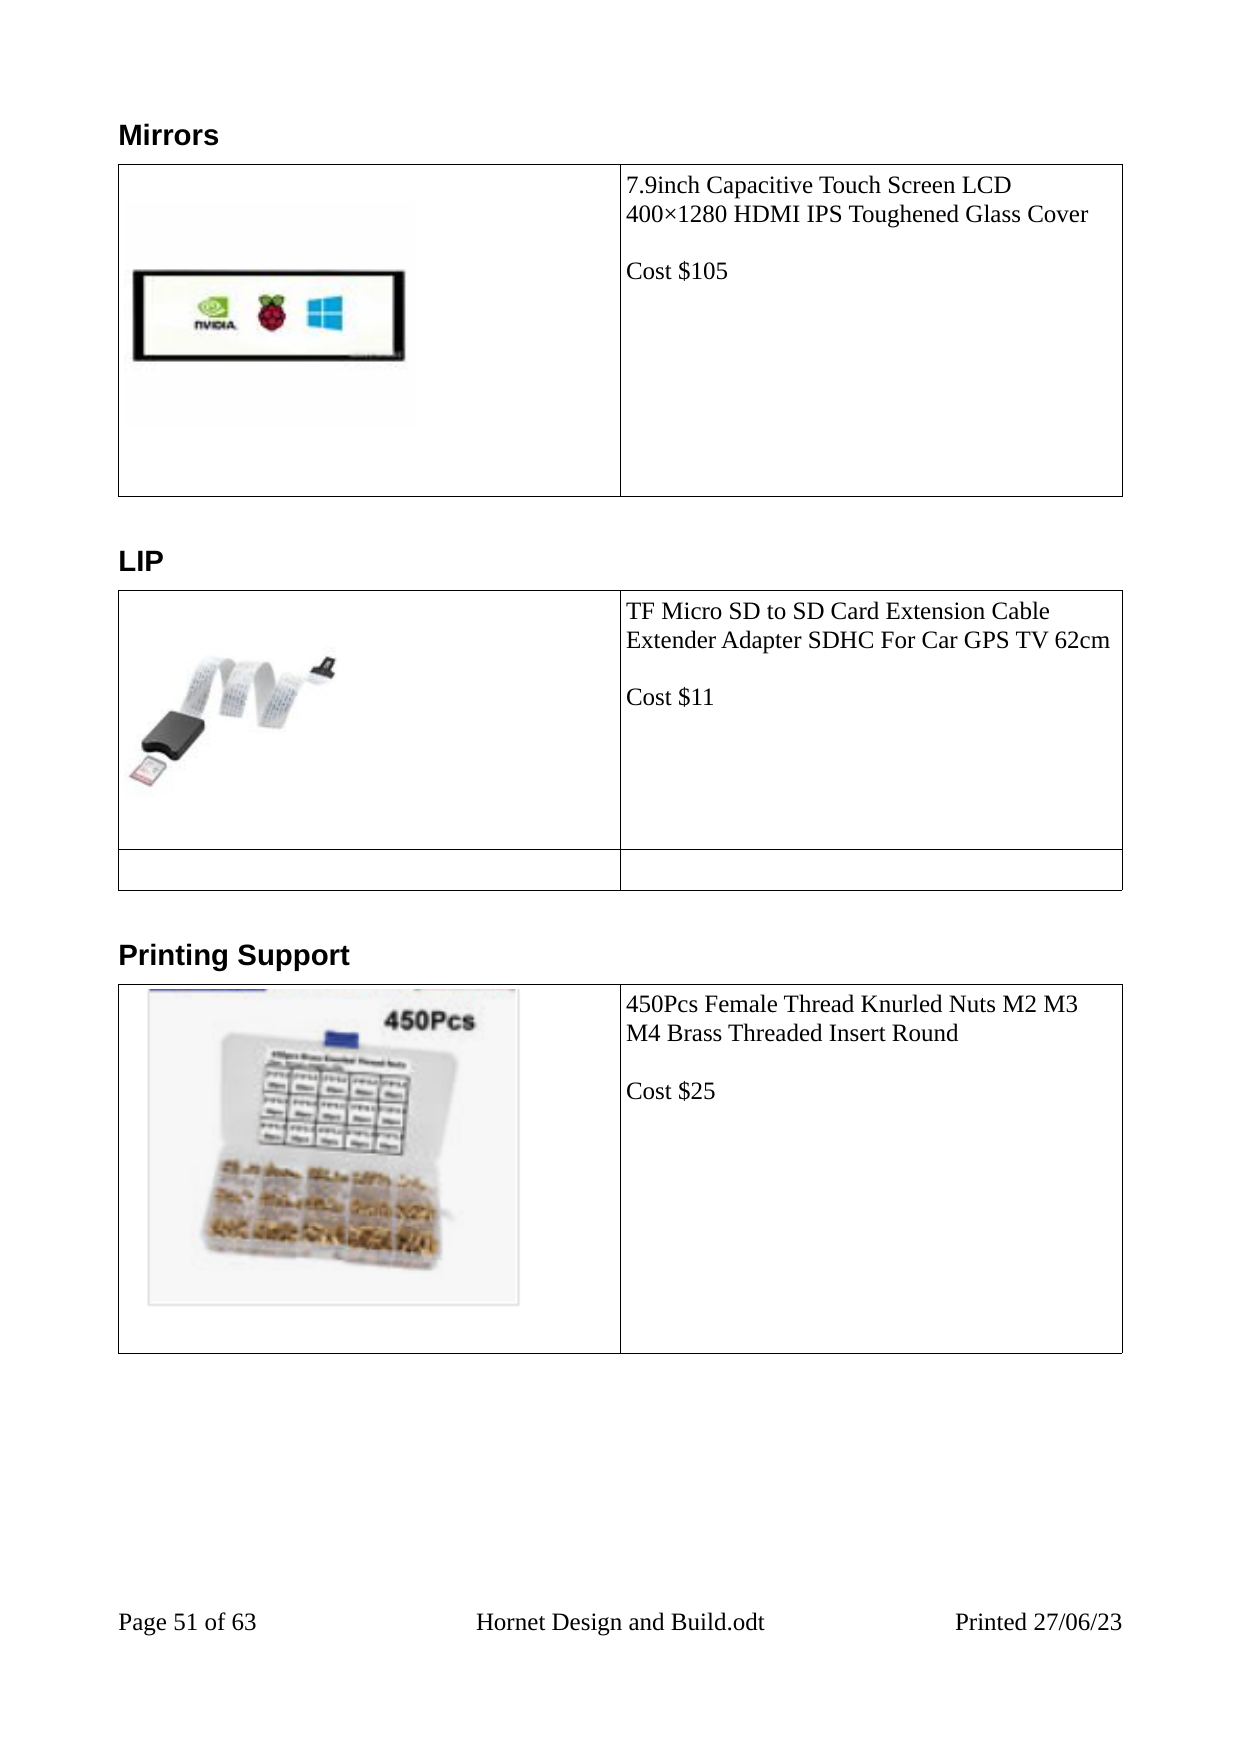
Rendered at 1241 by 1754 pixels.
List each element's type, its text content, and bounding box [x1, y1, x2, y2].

table_header [119, 985, 620, 1353]
subtitle LIP [118, 544, 1122, 578]
table_header 450Pcs Female Thread Knurled Nuts M2 M3 M4 Brass Threaded Insert Round Cost $25 [621, 985, 1122, 1353]
picture [123, 989, 541, 1319]
table_header TF Micro SD to SD Card Extension Cable Extender Adapter SDHC For Car GPS TV 62cm Cost $11 [621, 591, 1122, 849]
picture [123, 170, 416, 462]
picture [123, 596, 343, 815]
subtitle Mirrors [118, 118, 1122, 152]
subtitle Printing Support [118, 937, 1122, 971]
table_cell [119, 850, 620, 890]
table_cell [621, 850, 1122, 890]
table_header [119, 591, 620, 849]
table_header [119, 165, 620, 496]
table_header 7.9inch Capacitive Touch Screen LCD 400×1280 HDMI IPS Toughened Glass Cover Cost $105 [621, 165, 1122, 496]
